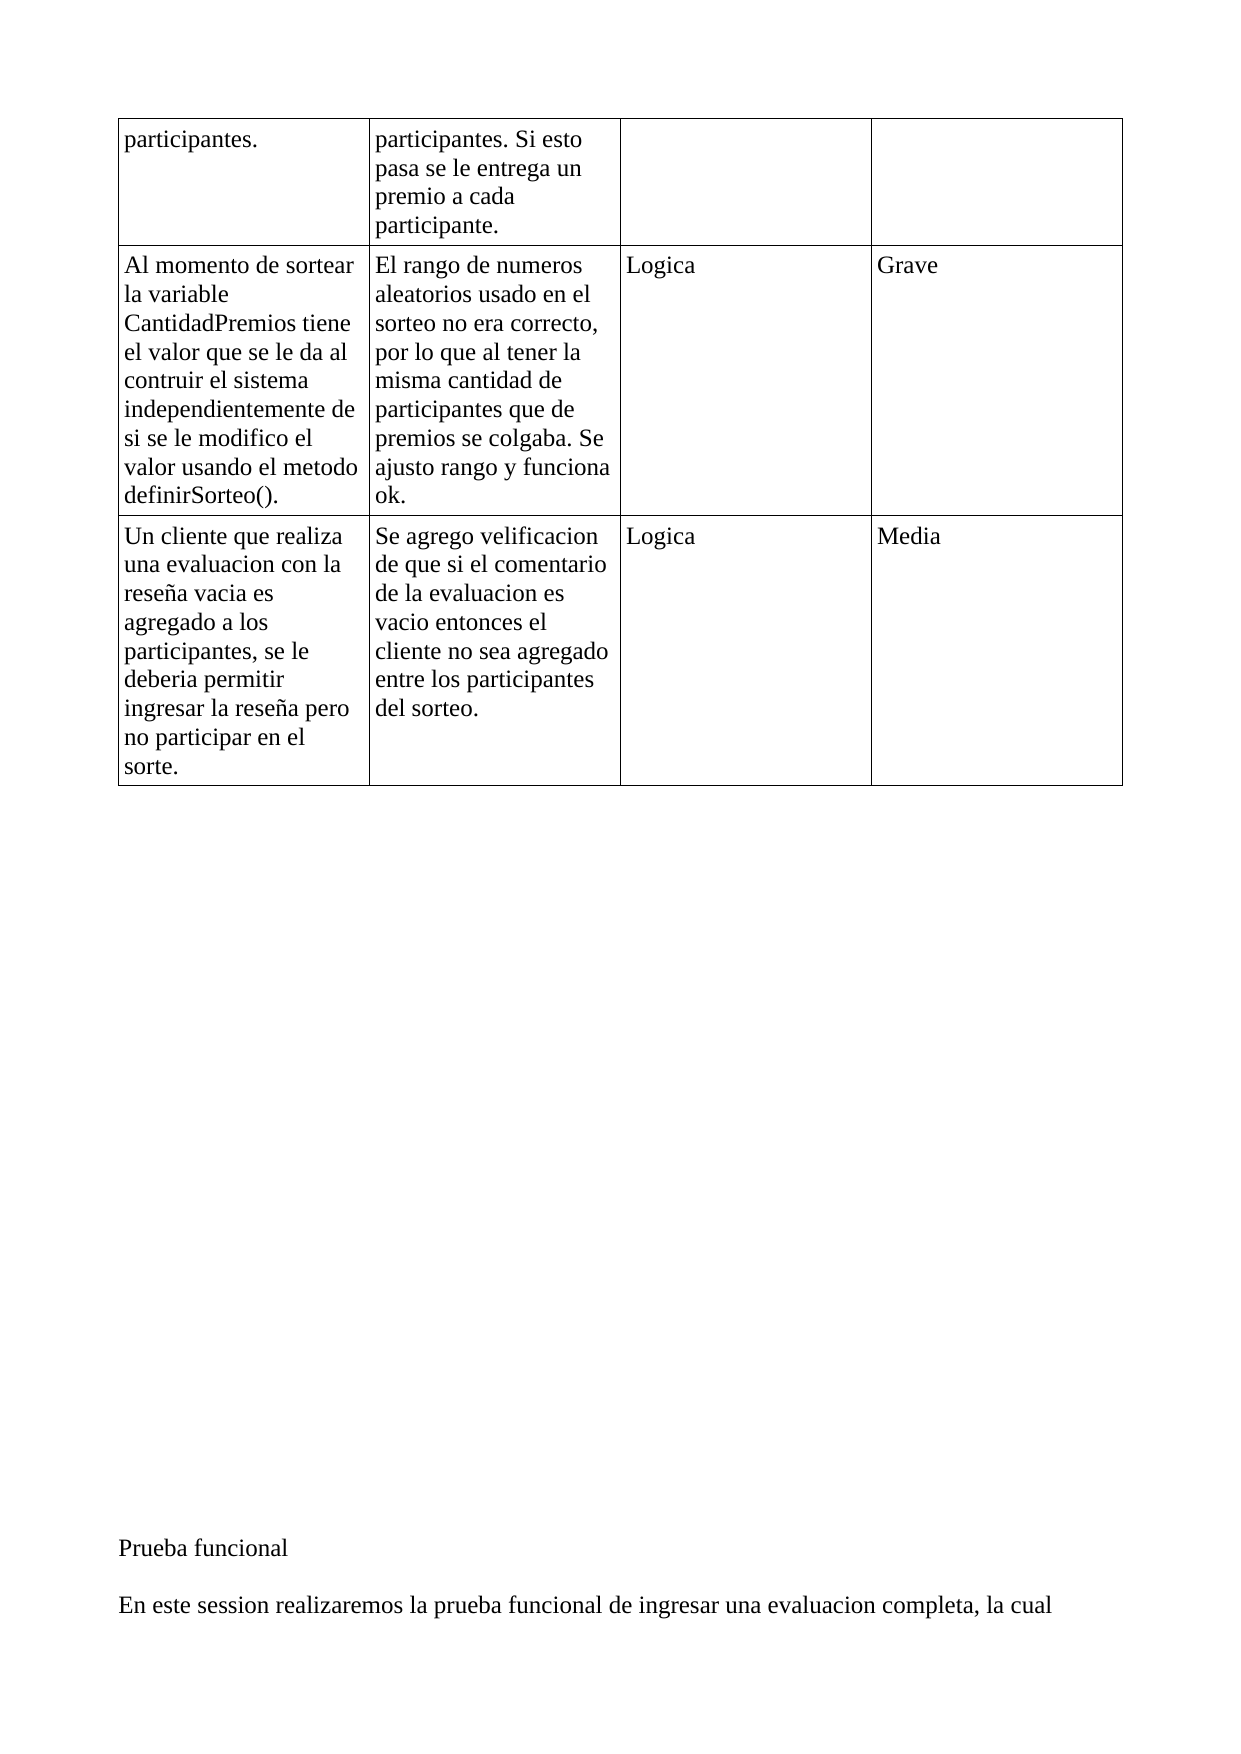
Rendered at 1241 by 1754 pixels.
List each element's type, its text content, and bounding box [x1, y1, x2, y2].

table_cell El rango de numeros aleatorios usado en el sorteo no era correcto, por lo que al tener la misma cantidad de participantes que de premios se colgaba. Se ajusto rango y funciona ok. [370, 246, 620, 515]
table_cell Grave [872, 246, 1122, 515]
table_cell Al momento de sortear la variable CantidadPremios tiene el valor que se le da al contruir el sistema independientemente de si se le modifico el valor usando el metodo definirSorteo(). [119, 246, 369, 515]
table_cell Media [872, 516, 1122, 785]
table_cell Logica [621, 246, 871, 515]
text En este session realizaremos la prueba funcional de ingresar una evaluacion completa, la cual [118, 1590, 1122, 1619]
text Prueba funcional [118, 1533, 1122, 1562]
table_cell participantes. [119, 119, 369, 245]
table_cell participantes. Si esto pasa se le entrega un premio a cada participante. [370, 119, 620, 245]
table_cell Logica [621, 516, 871, 785]
table_cell Se agrego velificacion de que si el comentario de la evaluacion es vacio entonces el cliente no sea agregado entre los participantes del sorteo. [370, 516, 620, 785]
table_cell Un cliente que realiza una evaluacion con la reseña vacia es agregado a los participantes, se le deberia permitir ingresar la reseña pero no participar en el sorte. [119, 516, 369, 785]
table_cell [621, 119, 871, 245]
table_cell [872, 119, 1122, 245]
